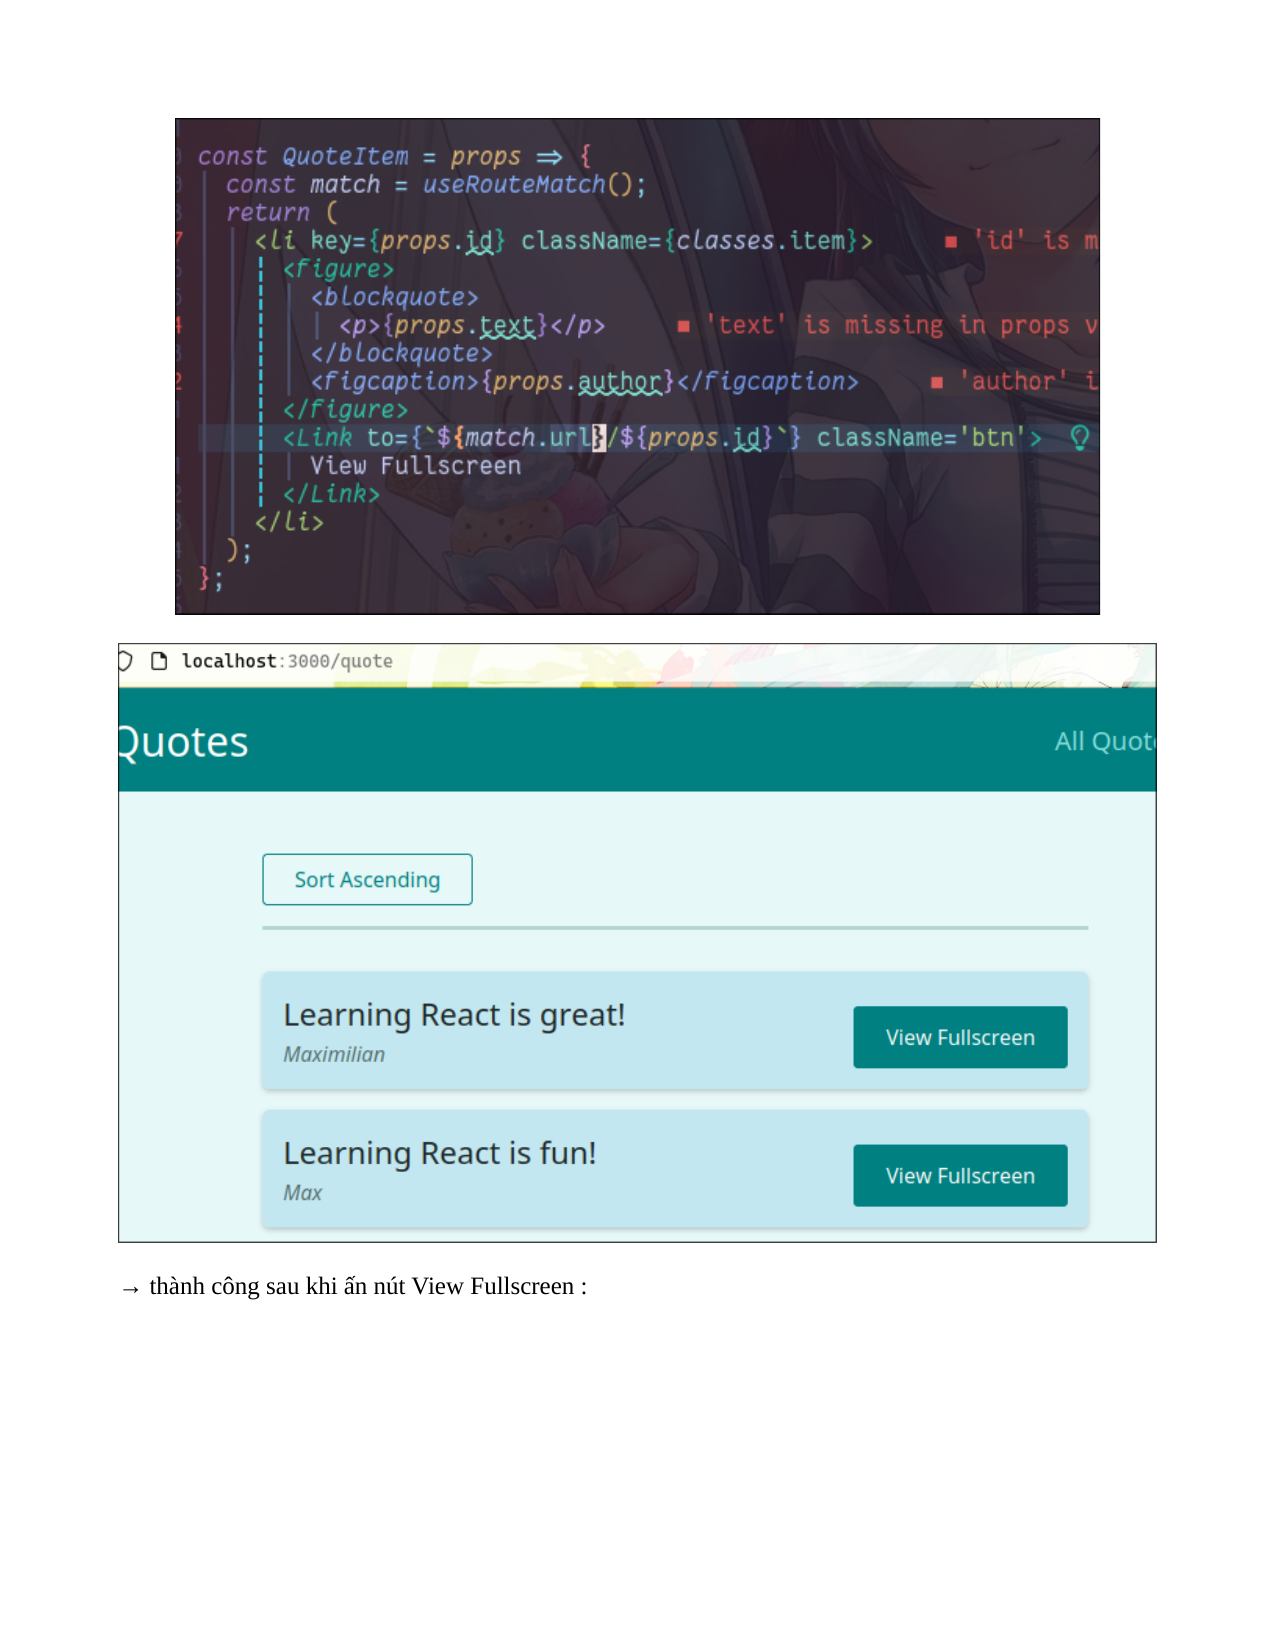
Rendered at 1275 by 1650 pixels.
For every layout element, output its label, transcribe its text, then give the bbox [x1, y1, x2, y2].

picture [118, 643, 1157, 1243]
picture [175, 118, 1100, 615]
text → thành công sau khi ấn nút View Fullscreen : [118, 1271, 1157, 1300]
